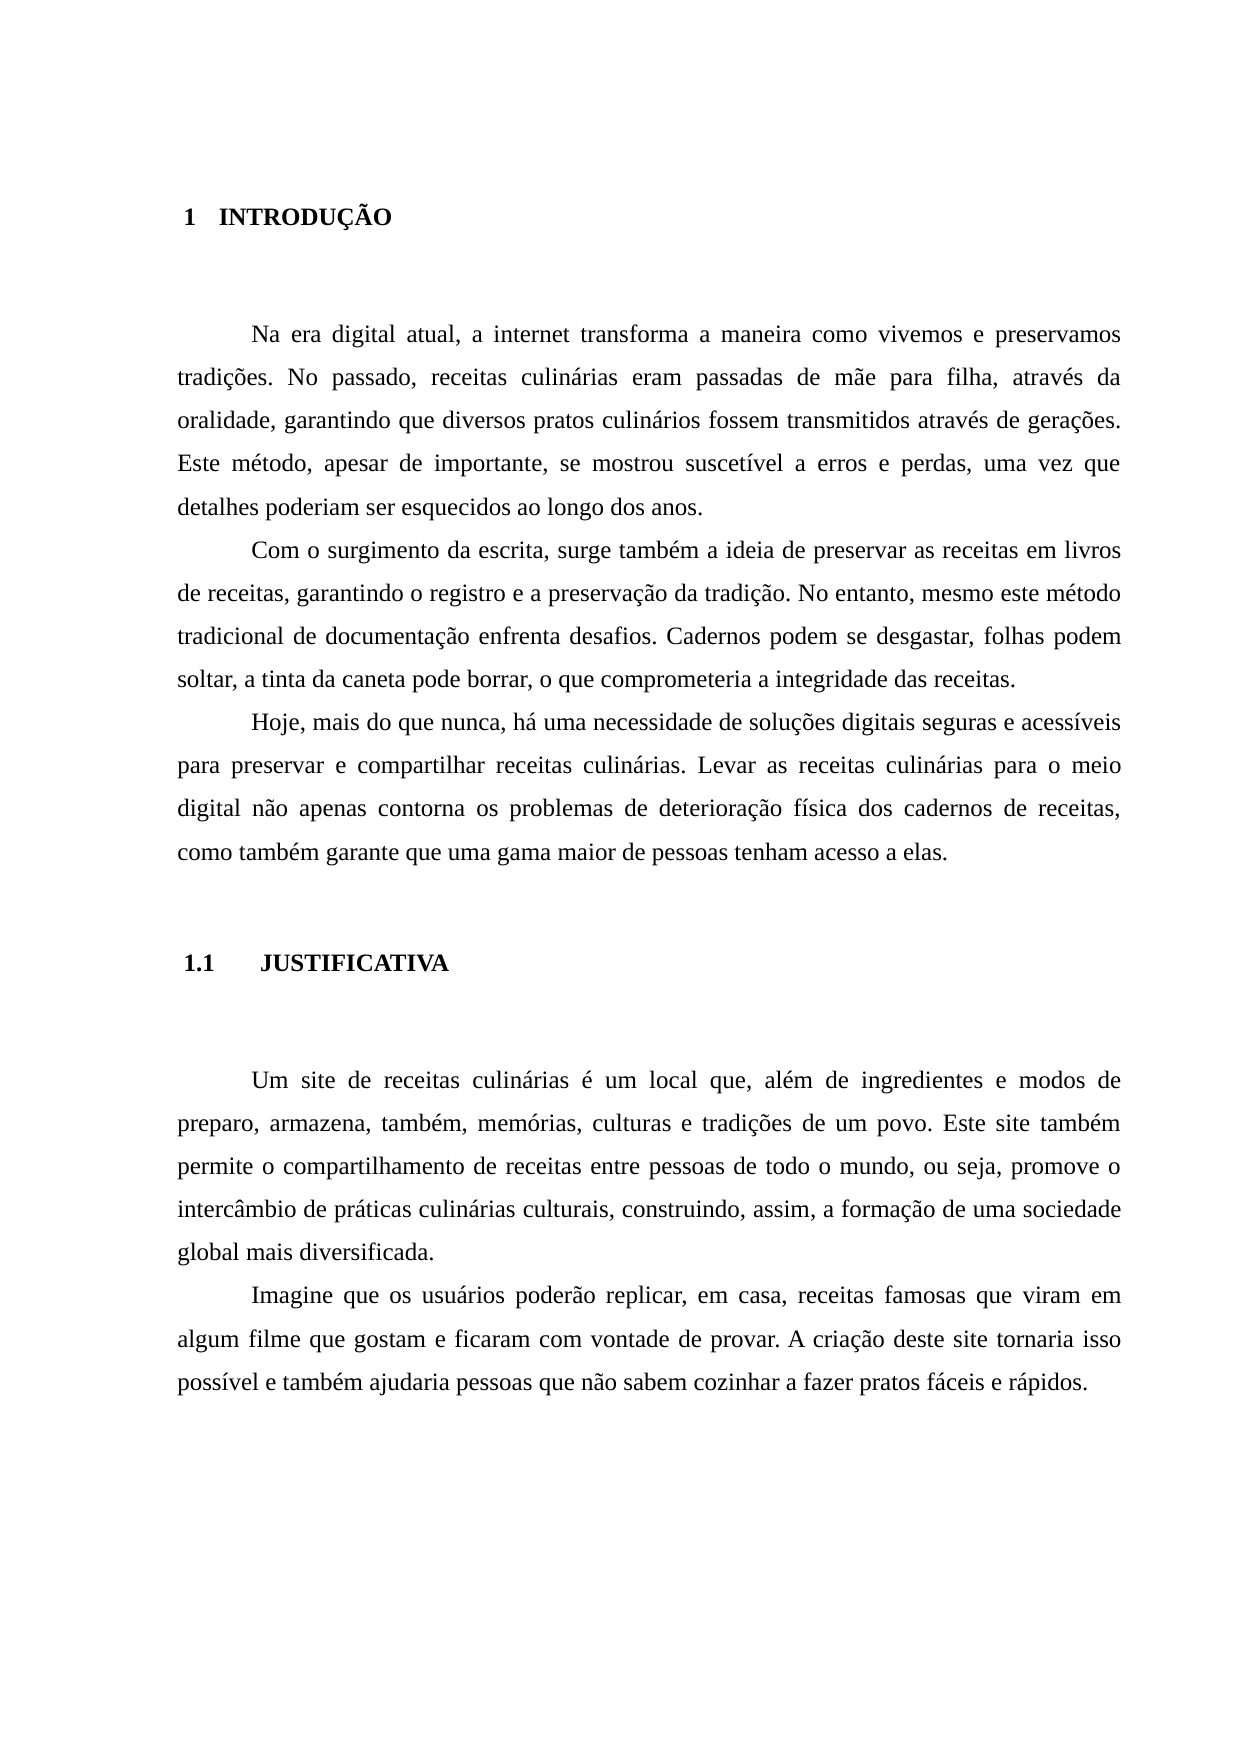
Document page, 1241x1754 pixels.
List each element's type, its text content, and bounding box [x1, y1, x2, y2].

text Hoje, mais do que nunca, há uma necessidade de soluções digitais seguras e acessíveis para preservar e compartilhar receitas culinárias. Levar as receitas culinárias para o meio digital não apenas contorna os problemas de deterioração física dos cadernos de receitas, como também garante que uma gama maior de pessoas tenham acesso a elas. [177, 707, 1122, 865]
text Imagine que os usuários poderão replicar, em casa, receitas famosas que viram em algum filme que gostam e ficaram com vontade de provar. A criação deste site tornaria isso possível e também ajudaria pessoas que não sabem cozinhar a fazer pratos fáceis e rápidos. [177, 1281, 1122, 1396]
subtitle JUSTIFICATIVA [177, 948, 1122, 976]
text Um site de receitas culinárias é um local que, além de ingredientes e modos de preparo, armazena, também, memórias, culturas e tradições de um povo. Este site também permite o compartilhamento de receitas entre pessoas de todo o mundo, ou seja, promove o intercâmbio de práticas culinárias culturais, construindo, assim, a formação de uma sociedade global mais diversificada. [177, 1065, 1122, 1266]
subtitle INTRODUÇÃO [177, 202, 1122, 231]
text Na era digital atual, a internet transforma a maneira como vivemos e preservamos tradições. No passado, receitas culinárias eram passadas de mãe para filha, através da oralidade, garantindo que diversos pratos culinários fossem transmitidos através de gerações. Este método, apesar de importante, se mostrou suscetível a erros e perdas, uma vez que detalhes poderiam ser esquecidos ao longo dos anos. [177, 319, 1122, 520]
text Com o surgimento da escrita, surge também a ideia de preservar as receitas em livros de receitas, garantindo o registro e a preservação da tradição. No entanto, mesmo este método tradicional de documentação enfrenta desafios. Cadernos podem se desgastar, folhas podem soltar, a tinta da caneta pode borrar, o que comprometeria a integridade das receitas. [177, 535, 1122, 693]
